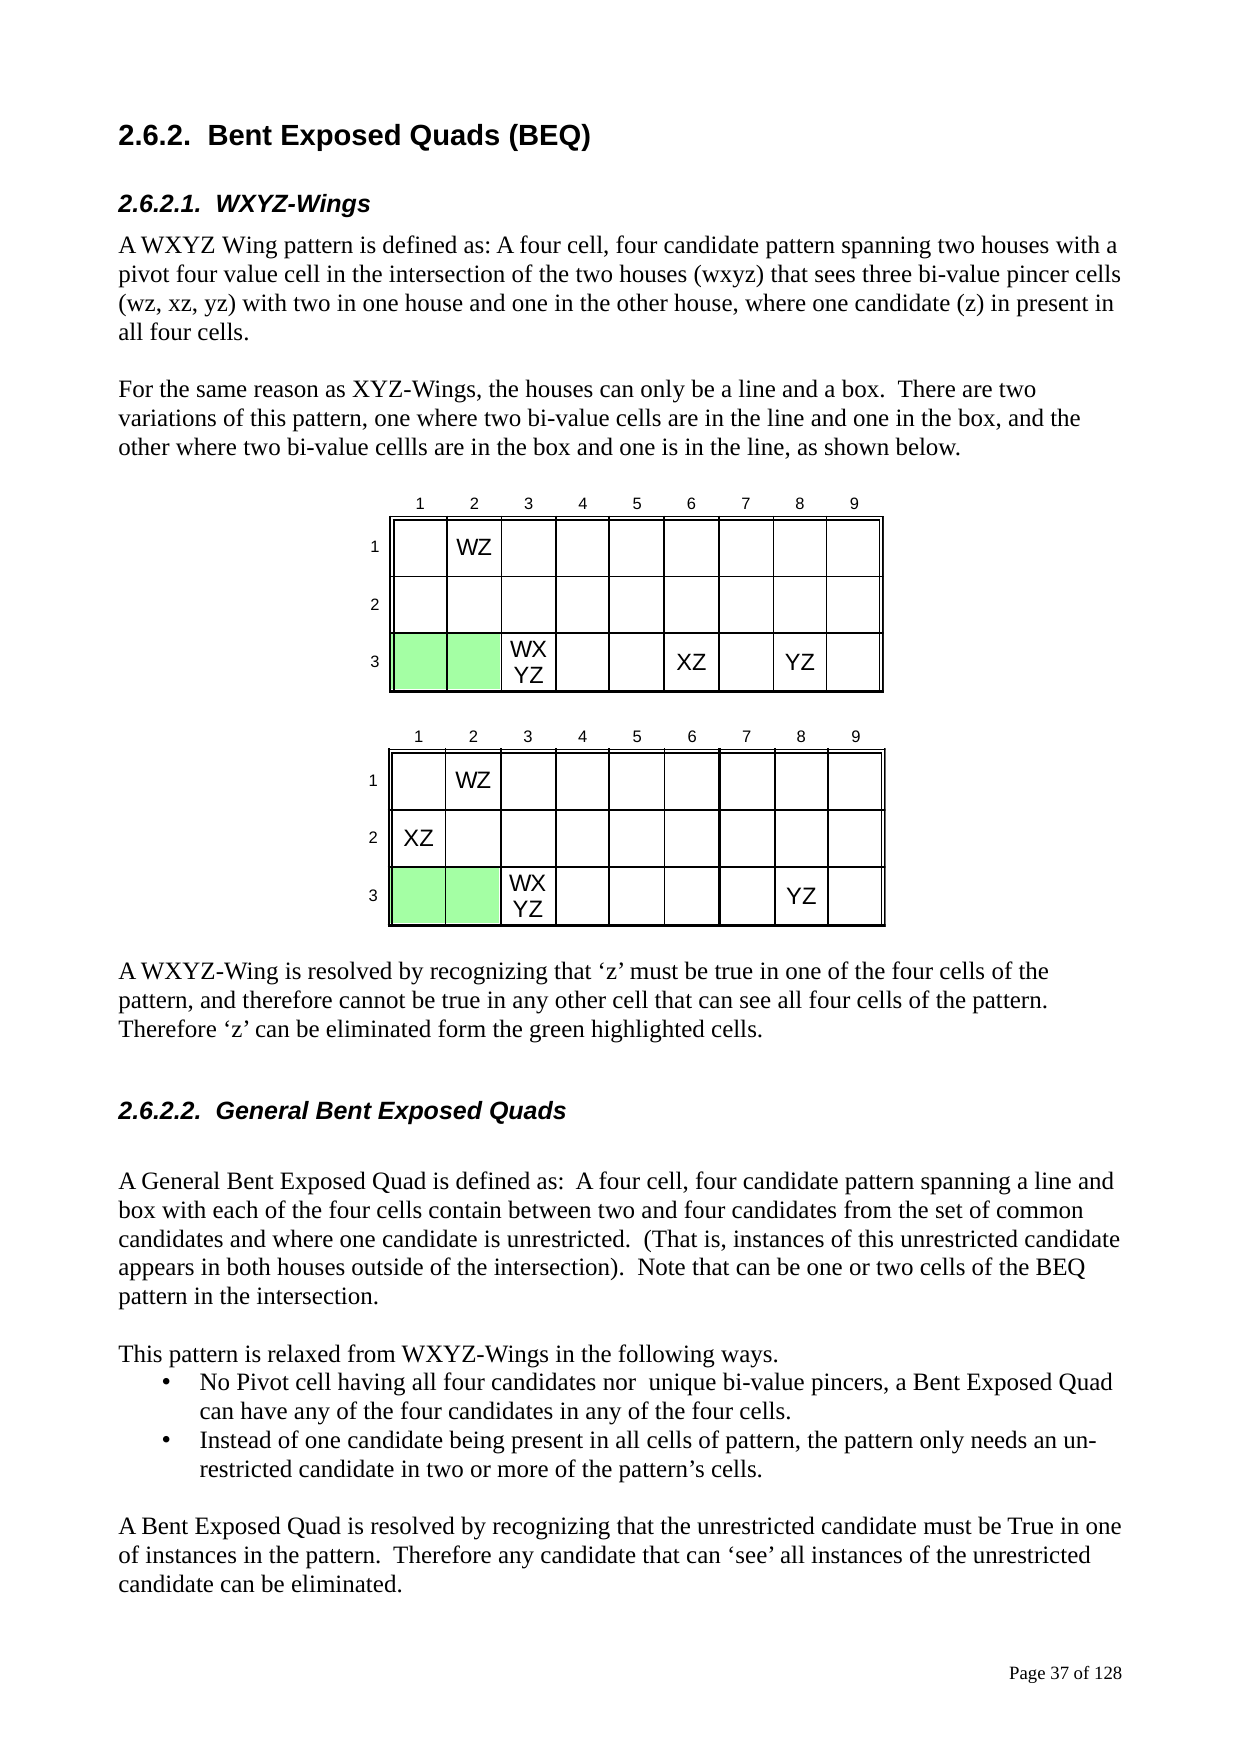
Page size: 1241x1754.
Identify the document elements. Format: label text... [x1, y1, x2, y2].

list Instead of one candidate being present in all cells of pattern, the pattern only needs an un-restricted candidate in two or more of the pattern’s cells. [162, 1425, 1122, 1482]
subtitle WXYZ-Wings [118, 189, 1122, 218]
text For the same reason as XYZ-Wings, the houses can only be a line and a box. There are two variations of this pattern, one where two bi-value cells are in the line and one in the box, and the other where two bi-value cellls are in the box and one is in the line, as shown below. [118, 374, 1122, 460]
text A Bent Exposed Quad is resolved by recognizing that the unrestricted candidate must be True in one of instances in the pattern. Therefore any candidate that can ‘see’ all instances of the unrestricted candidate can be eliminated. [118, 1511, 1122, 1597]
subtitle Bent Exposed Quads (BEQ) [118, 118, 1122, 152]
text A WXYZ Wing pattern is defined as: A four cell, four candidate pattern spanning two houses with a pivot four value cell in the intersection of the two houses (wxyz) that sees three bi-value pincer cells (wz, xz, yz) with two in one house and one in the other house, where one candidate (z) in present in all four cells. [118, 230, 1122, 345]
list No Pivot cell having all four candidates nor unique bi-value pincers, a Bent Exposed Quad can have any of the four candidates in any of the four cells. [162, 1367, 1122, 1425]
text This pattern is relaxed from WXYZ-Wings in the following ways. [118, 1339, 1122, 1367]
subtitle General Bent Exposed Quads [118, 1096, 1122, 1125]
text A WXYZ-Wing is resolved by recognizing that ‘z’ must be true in one of the four cells of the pattern, and therefore cannot be true in any other cell that can see all four cells of the pattern. Therefore ‘z’ can be eliminated form the green highlighted cells. [118, 956, 1122, 1042]
text A General Bent Exposed Quad is defined as: A four cell, four candidate pattern spanning a line and box with each of the four cells contain between two and four candidates from the set of common candidates and where one candidate is unrestricted. (That is, instances of this unrestricted candidate appears in both houses outside of the intersection). Note that can be one or two cells of the BEQ pattern in the intersection. [118, 1166, 1122, 1310]
